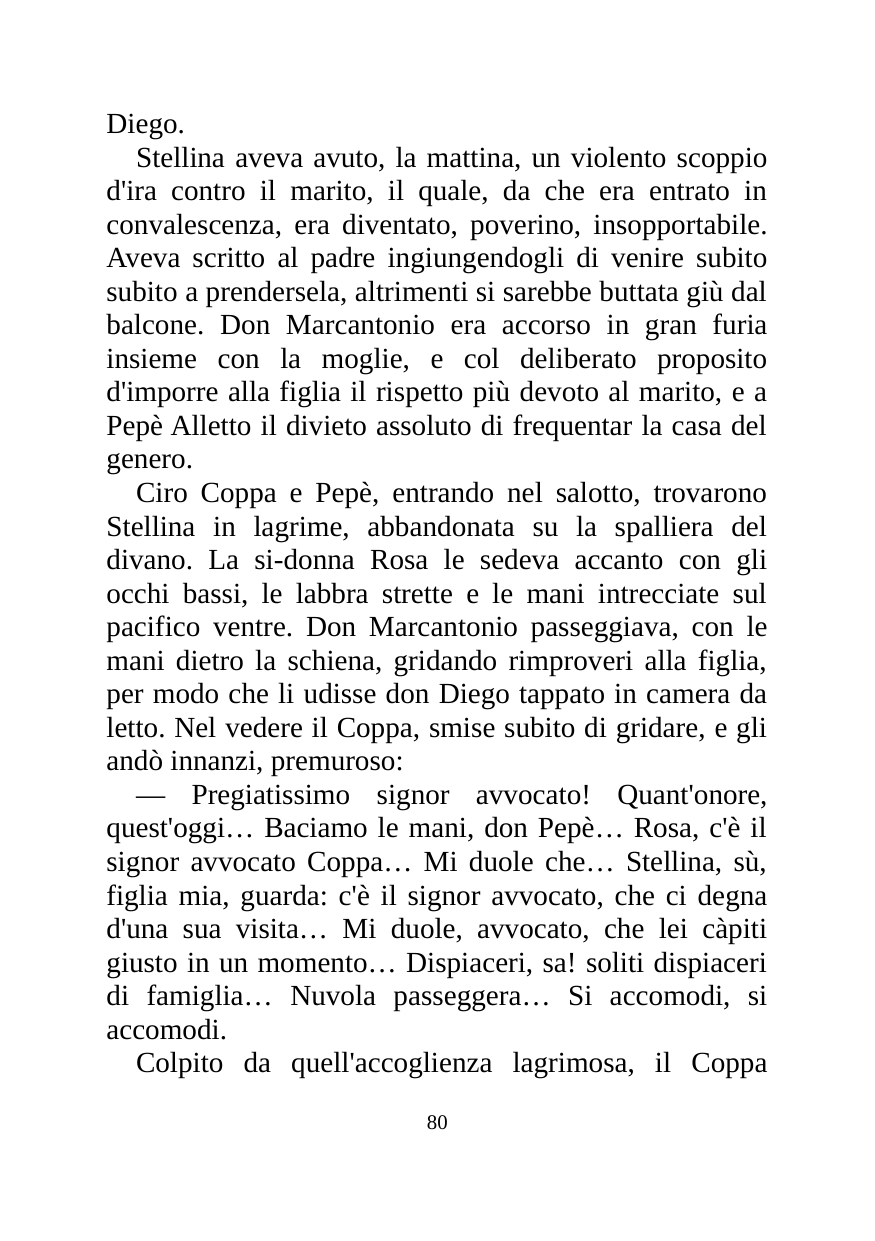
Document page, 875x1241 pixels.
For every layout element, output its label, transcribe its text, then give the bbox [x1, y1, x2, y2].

text Stellina aveva avuto, la mattina, un violento scoppio d'ira contro il marito, il quale, da che era entrato in convalescenza, era diventato, poverino, insopportabile. Aveva scritto al padre ingiungendogli di venire subito subito a prendersela, altrimenti si sarebbe buttata giù dal balcone. Don Marcantonio era accorso in gran furia insieme con la moglie, e col deliberato proposito d'imporre alla figlia il rispetto più devoto al marito, e a Pepè Alletto il divieto assoluto di frequentar la casa del genero. [106, 140, 768, 475]
text Diego. [106, 106, 768, 140]
text Colpito da quell'accoglienza lagrimosa, il Coppa [106, 1045, 768, 1079]
text — Pregiatissimo signor avvocato! Quant'onore, quest'oggi… Baciamo le mani, don Pepè… Rosa, c'è il signor avvocato Coppa… Mi duole che… Stellina, sù, figlia mia, guarda: c'è il signor avvocato, che ci degna d'una sua visita… Mi duole, avvocato, che lei càpiti giusto in un momento… Dispiaceri, sa! soliti dispiaceri di famiglia… Nuvola passeggera… Si accomodi, si accomodi. [106, 777, 768, 1045]
text Ciro Coppa e Pepè, entrando nel salotto, trovarono Stellina in lagrime, abbandonata su la spalliera del divano. La si-donna Rosa le sedeva accanto con gli occhi bassi, le labbra strette e le mani intrecciate sul pacifico ventre. Don Marcantonio passeggiava, con le mani dietro la schiena, gridando rimproveri alla figlia, per modo che li udisse don Diego tappato in camera da letto. Nel vedere il Coppa, smise subito di gridare, e gli andò innanzi, premuroso: [106, 475, 768, 777]
